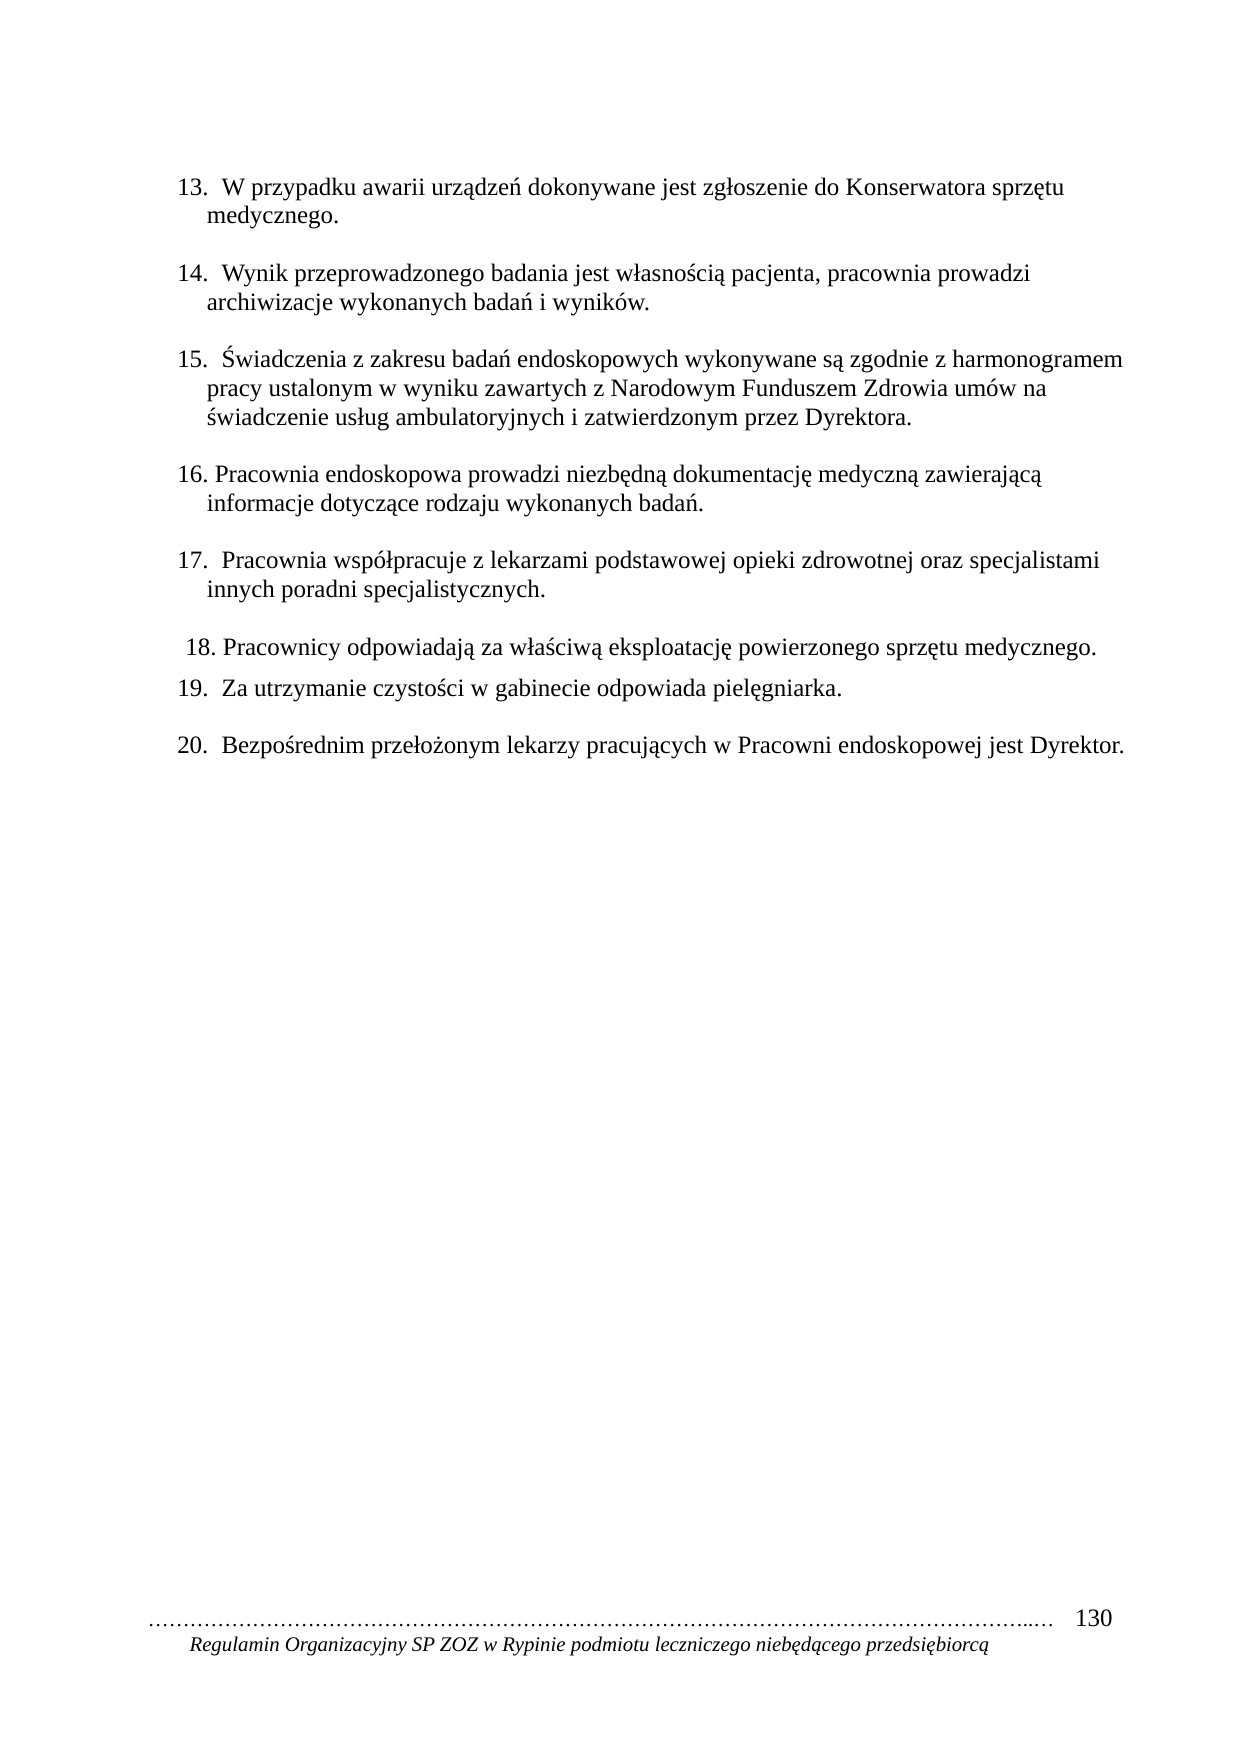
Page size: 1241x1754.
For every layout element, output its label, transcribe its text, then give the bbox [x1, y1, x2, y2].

list 18. Pracownicy odpowiadają za właściwą eksploatację powierzonego sprzętu medycznego. [148, 632, 1137, 660]
list 14. Wynik przeprowadzonego badania jest własnością pacjenta, pracownia prowadzi archiwizacje wykonanych badań i wyników. [177, 258, 1137, 315]
list 17. Pracownia współpracuje z lekarzami podstawowej opieki zdrowotnej oraz specjalistami innych poradni specjalistycznych. [177, 545, 1137, 603]
list 20. Bezpośrednim przełożonym lekarzy pracujących w Pracowni endoskopowej jest Dyrektor. [177, 730, 1137, 759]
list 16. Pracownia endoskopowa prowadzi niezbędną dokumentację medyczną zawierającą informacje dotyczące rodzaju wykonanych badań. [177, 459, 1137, 517]
list 15. Świadczenia z zakresu badań endoskopowych wykonywane są zgodnie z harmonogramem pracy ustalonym w wyniku zawartych z Narodowym Funduszem Zdrowia umów na świadczenie usług ambulatoryjnych i zatwierdzonym przez Dyrektora. [177, 344, 1137, 430]
list 13. W przypadku awarii urządzeń dokonywane jest zgłoszenie do Konserwatora sprzętu medycznego. [177, 172, 1137, 229]
list 19. Za utrzymanie czystości w gabinecie odpowiada pielęgniarka. [177, 673, 1137, 702]
